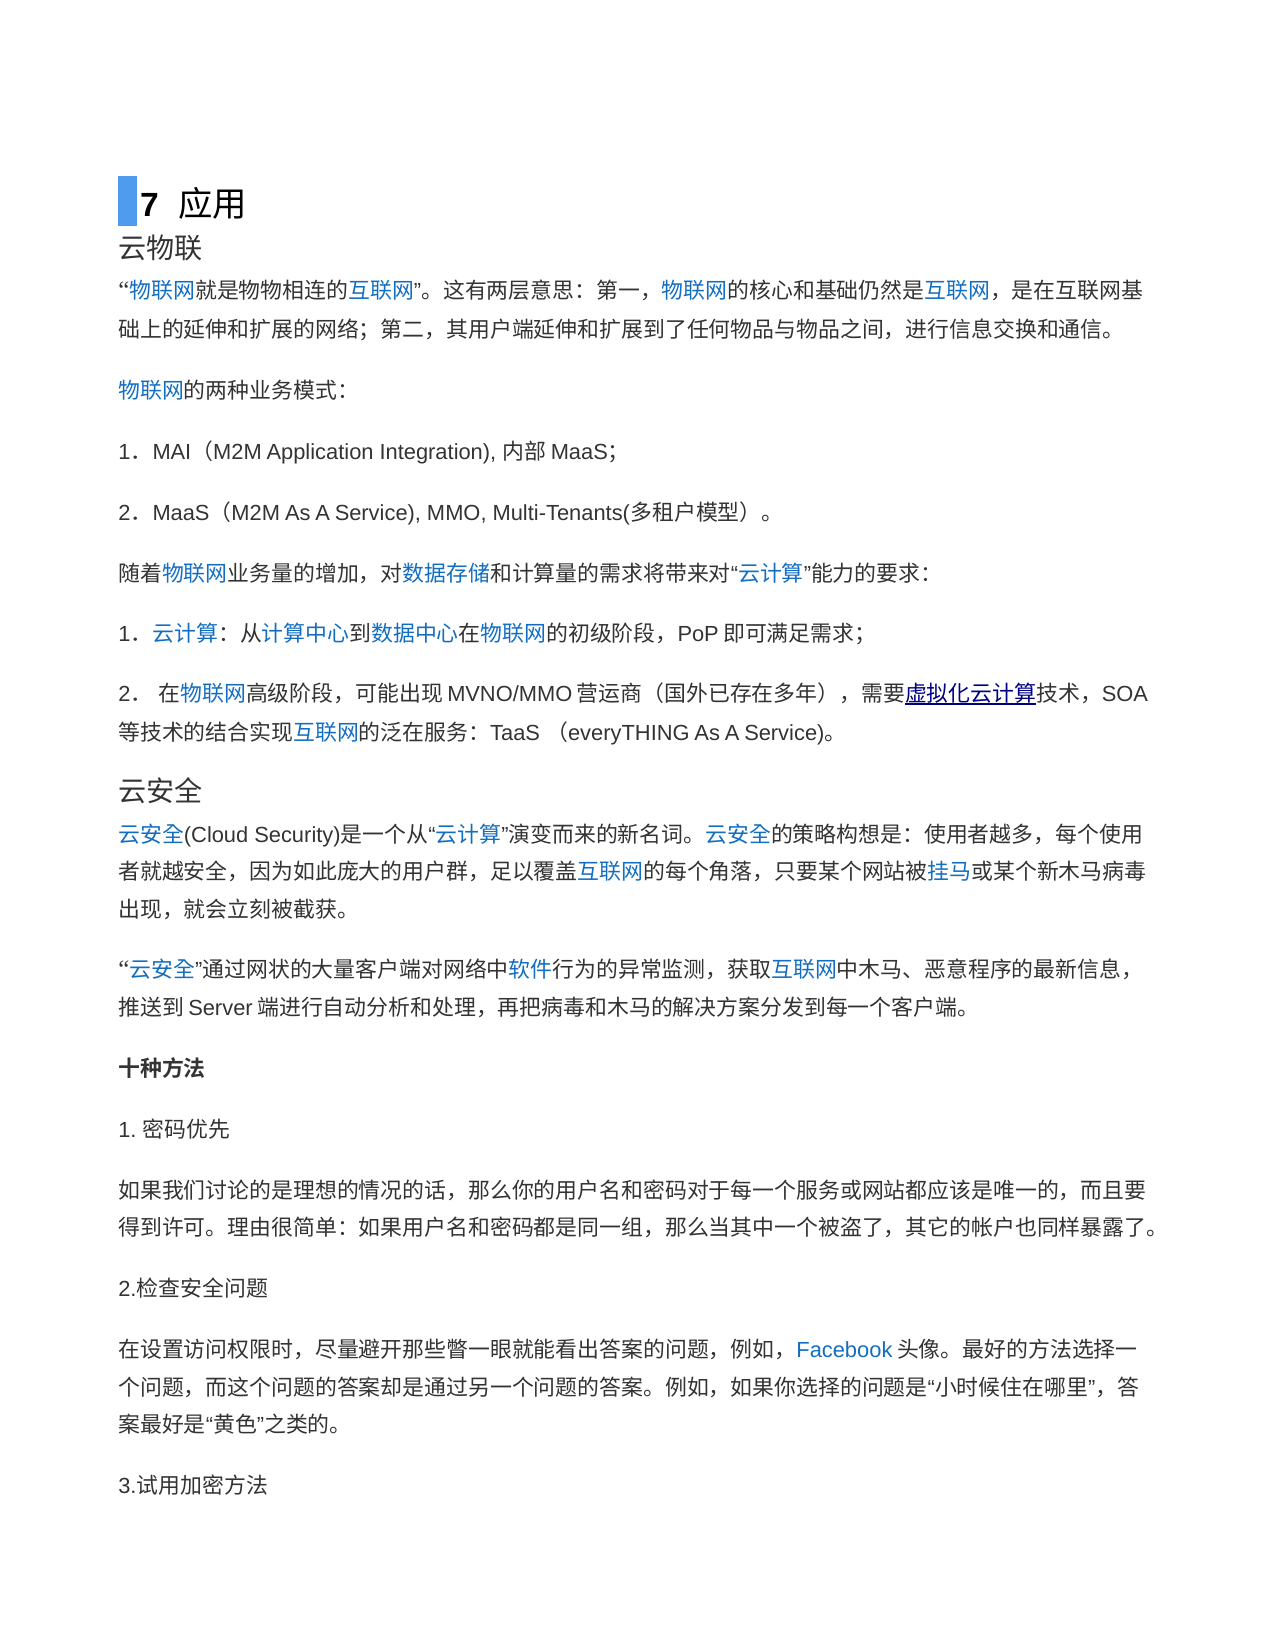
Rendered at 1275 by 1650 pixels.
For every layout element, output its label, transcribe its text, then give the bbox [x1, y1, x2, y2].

text 3.试用加密方法 [118, 1461, 1157, 1498]
subtitle 云安全 [118, 768, 1157, 809]
text 云安全(Cloud Security)是一个从“云计算”演变而来的新名词。云安全的策略构想是：使用者越多，每个使用者就越安全，因为如此庞大的用户群，足以覆盖互联网的每个角落，只要某个网站被挂马或某个新木马病毒出现，就会立刻被截获。 [118, 809, 1157, 922]
text 随着物联网业务量的增加，对数据存储和计算量的需求将带来对“云计算”能力的要求： [118, 548, 1157, 586]
text 1．云计算：从计算中心到数据中心在物联网的初级阶段，PoP即可满足需求； [118, 609, 1157, 647]
text 1．MAI（M2M Application Integration), 内部MaaS； [118, 426, 1157, 464]
text 2． 在物联网高级阶段，可能出现MVNO/MMO营运商（国外已存在多年），需要虚拟化云计算技术，SOA等技术的结合实现互联网的泛在服务：TaaS （everyTHING As A Service)。 [118, 670, 1157, 745]
text 十种方法 [118, 1043, 1157, 1081]
text 2.检查安全问题 [118, 1264, 1157, 1301]
subtitle 云物联 [118, 226, 1157, 267]
subtitle 应用 [137, 176, 1157, 226]
text “云安全”通过网状的大量客户端对网络中软件行为的异常监测，获取互联网中木马、恶意程序的最新信息，推送到Server端进行自动分析和处理，再把病毒和木马的解决方案分发到每一个客户端。 [118, 945, 1157, 1020]
text 物联网的两种业务模式： [118, 365, 1157, 403]
text 2．MaaS（M2M As A Service), MMO, Multi-Tenants(多租户模型）。 [118, 487, 1157, 525]
text “物联网就是物物相连的互联网”。这有两层意思：第一，物联网的核心和基础仍然是互联网，是在互联网基础上的延伸和扩展的网络；第二，其用户端延伸和扩展到了任何物品与物品之间，进行信息交换和通信。 [118, 267, 1157, 342]
text 在设置访问权限时，尽量避开那些瞥一眼就能看出答案的问题，例如，Facebook头像。最好的方法选择一个问题，而这个问题的答案却是通过另一个问题的答案。例如，如果你选择的问题是“小时候住在哪里”，答案最好是“黄色”之类的。 [118, 1325, 1157, 1437]
text 1. 密码优先 [118, 1104, 1157, 1142]
text 如果我们讨论的是理想的情况的话，那么你的用户名和密码对于每一个服务或网站都应该是唯一的，而且要得到许可。理由很简单：如果用户名和密码都是同一组，那么当其中一个被盗了，其它的帐户也同样暴露了。 [118, 1165, 1157, 1240]
